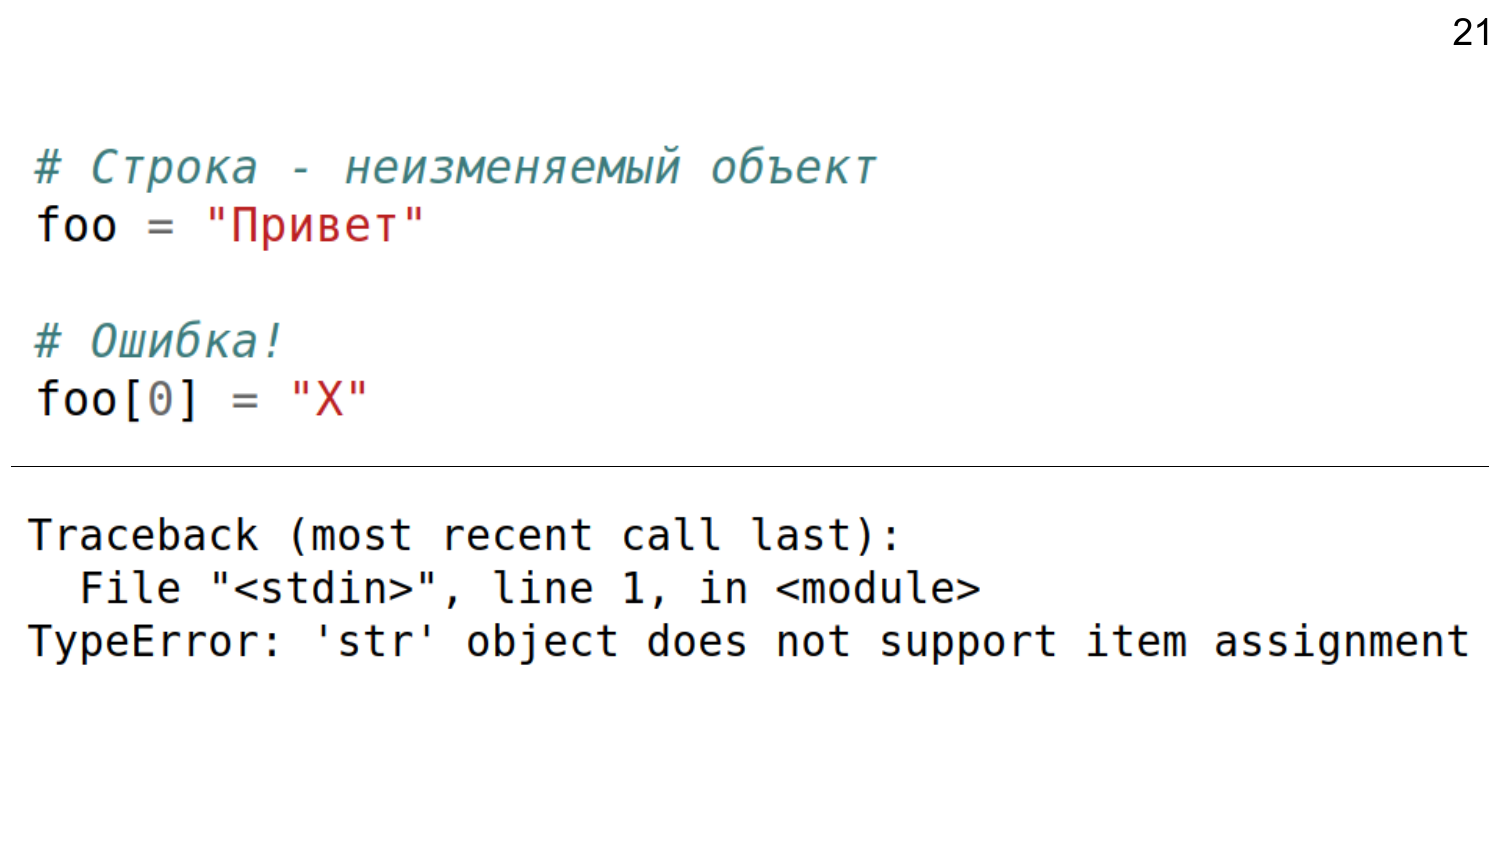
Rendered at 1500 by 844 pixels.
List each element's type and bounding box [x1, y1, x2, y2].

picture [23, 135, 890, 436]
picture [17, 503, 1480, 686]
